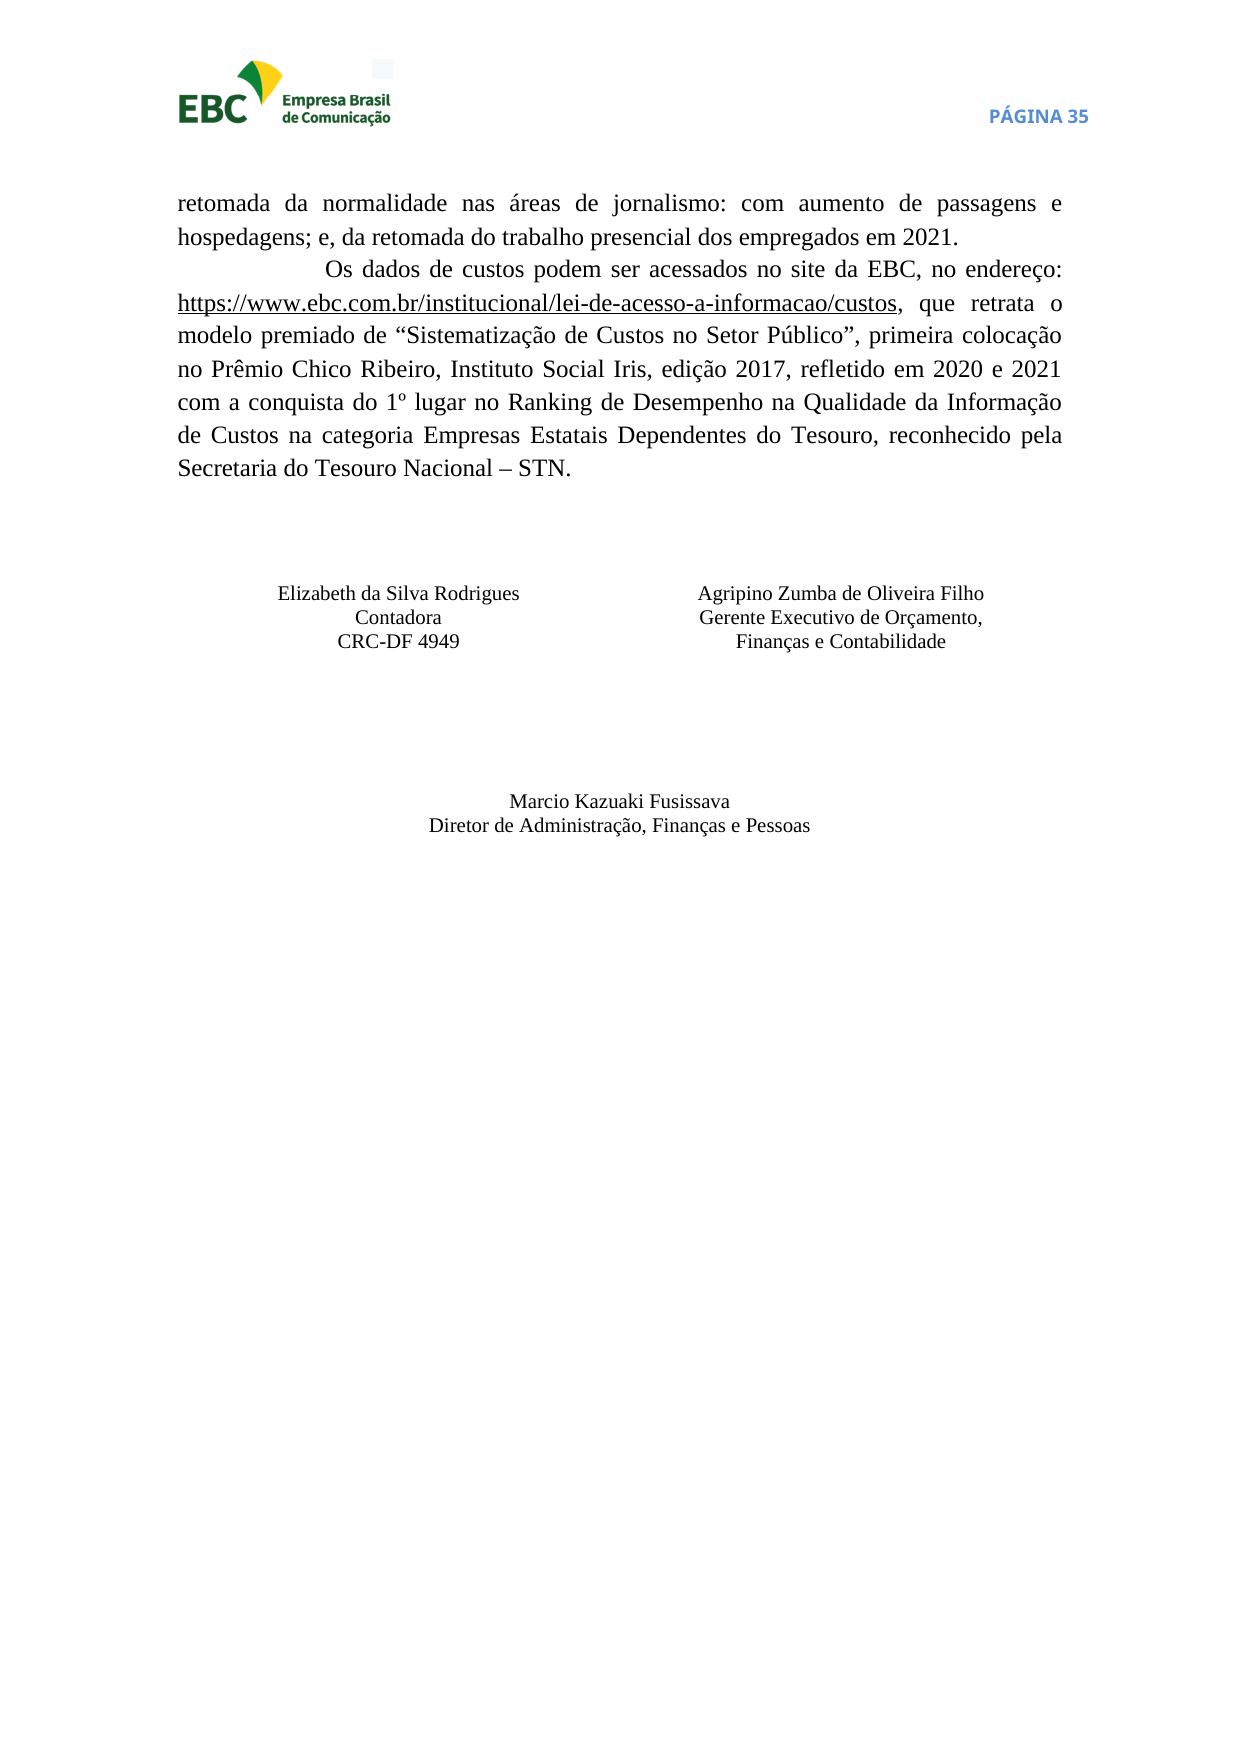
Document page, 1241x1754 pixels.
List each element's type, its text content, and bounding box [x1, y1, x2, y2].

table_header Elizabeth da Silva Rodrigues Contadora CRC-DF 4949 [177, 581, 619, 653]
text retomada da normalidade nas áreas de jornalismo: com aumento de passagens e hospedagens; e, da retomada do trabalho presencial dos empregados em 2021. [177, 188, 1063, 250]
table_header Agripino Zumba de Oliveira Filho Gerente Executivo de Orçamento, Finanças e Contabilidade [620, 581, 1062, 653]
table_header Marcio Kazuaki Fusissava Diretor de Administração, Finanças e Pessoas [177, 789, 1062, 837]
text Os dados de custos podem ser acessados no site da EBC, no endereço: https://www.ebc.com.br/institucional/lei-de-acesso-a-informacao/custos, que retrata o modelo premiado de “Sistematização de Custos no Setor Público”, primeira colocação no Prêmio Chico Ribeiro, Instituto Social Iris, edição 2017, refletido em 2020 e 2021 com a conquista do 1º lugar no Ranking de Desempenho na Qualidade da Informação de Custos na categoria Empresas Estatais Dependentes do Tesouro, reconhecido pela Secretaria do Tesouro Nacional – STN. [177, 254, 1063, 481]
